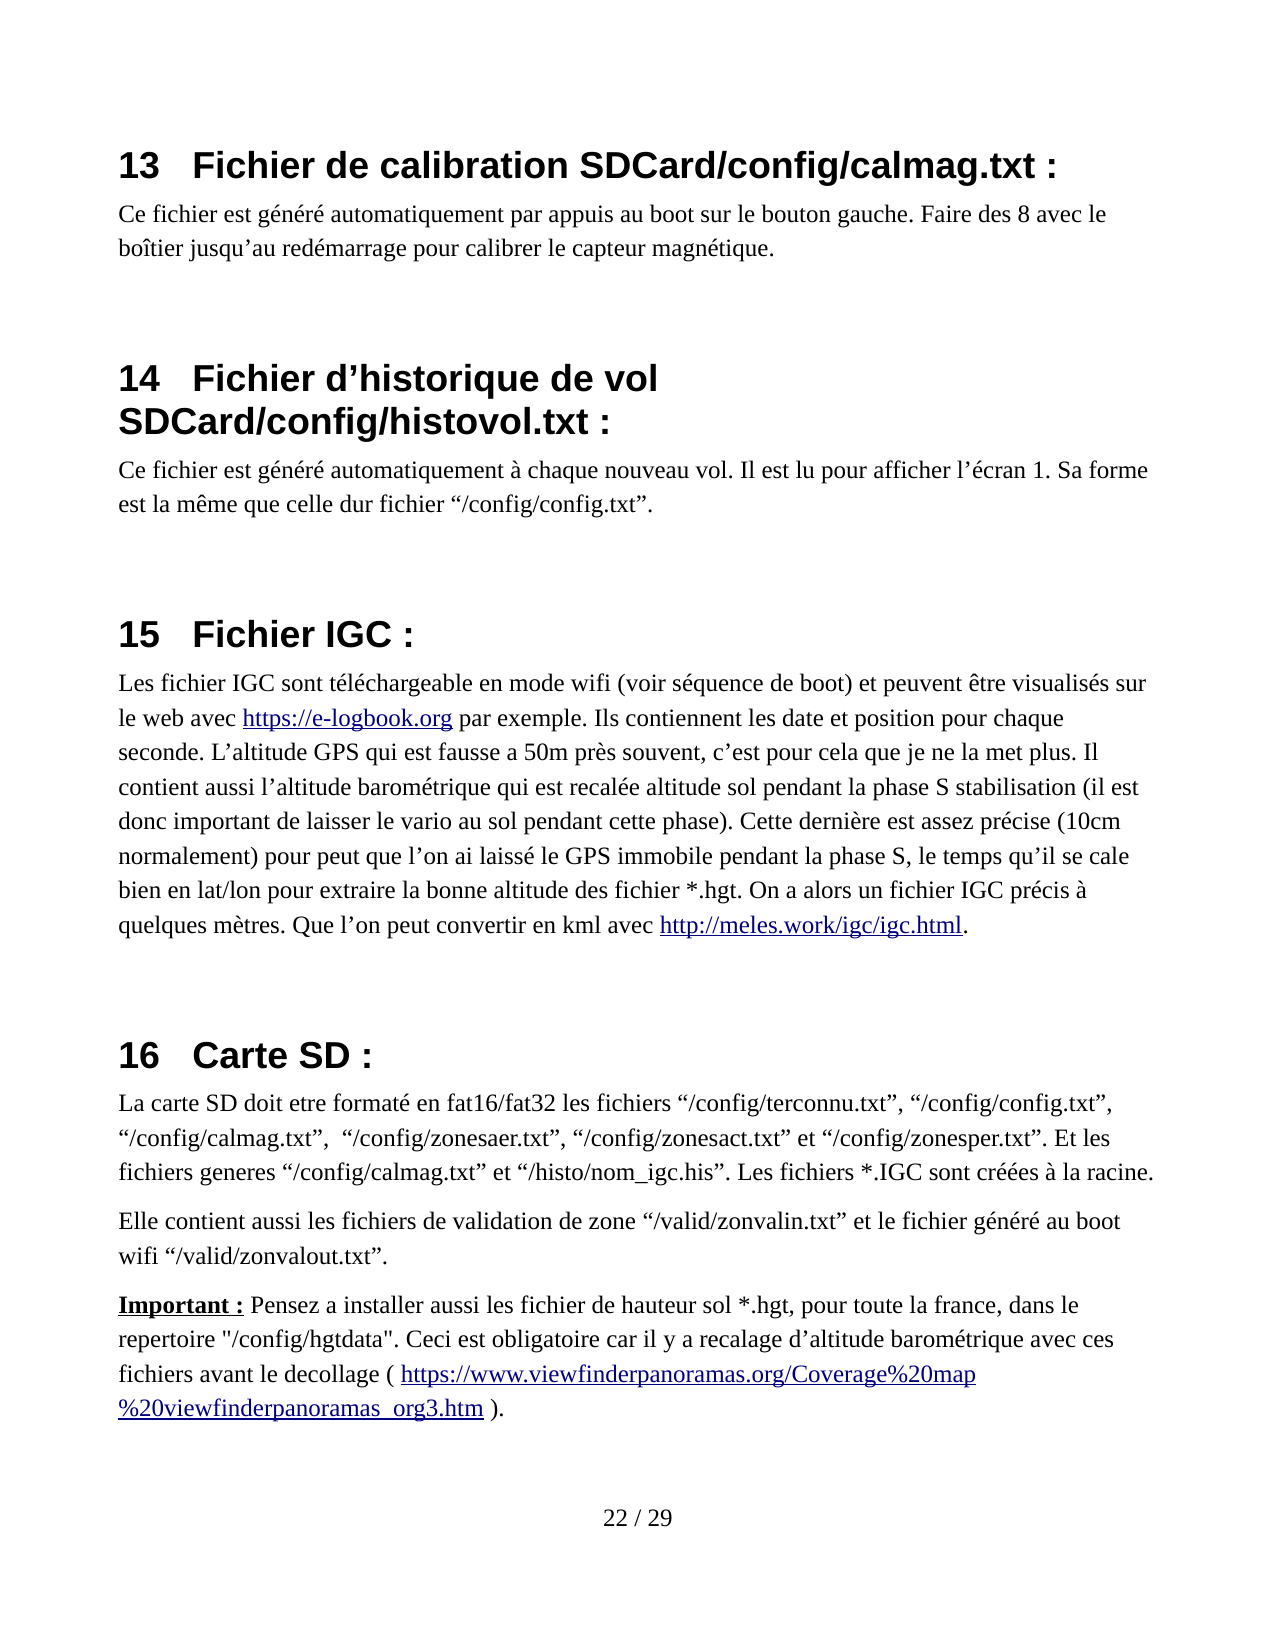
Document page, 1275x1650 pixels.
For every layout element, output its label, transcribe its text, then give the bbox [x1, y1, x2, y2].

subtitle Fichier d’historique de vol SDCard/config/histovol.txt : [118, 356, 1157, 443]
text Elle contient aussi les fichiers de validation de zone “/valid/zonvalin.txt” et le fichier généré au boot wifi “/valid/zonvalout.txt”. [118, 1206, 1157, 1270]
text La carte SD doit etre formaté en fat16/fat32 les fichiers “/config/terconnu.txt”, “/config/config.txt”, “/config/calmag.txt”, “/config/zonesaer.txt”, “/config/zonesact.txt” et “/config/zonesper.txt”. Et les fichiers generes “/config/calmag.txt” et “/histo/nom_igc.his”. Les fichiers *.IGC sont créées à la racine. [118, 1088, 1157, 1186]
text Ce fichier est généré automatiquement par appuis au boot sur le bouton gauche. Faire des 8 avec le boîtier jusqu’au redémarrage pour calibrer le capteur magnétique. [118, 199, 1157, 262]
text Les fichier IGC sont téléchargeable en mode wifi (voir séquence de boot) et peuvent être visualisés sur le web avec https://e-logbook.org par exemple. Ils contiennent les date et position pour chaque seconde. L’altitude GPS qui est fausse a 50m près souvent, c’est pour cela que je ne la met plus. Il contient aussi l’altitude barométrique qui est recalée altitude sol pendant la phase S stabilisation (il est donc important de laisser le vario au sol pendant cette phase). Cette dernière est assez précise (10cm normalement) pour peut que l’on ai laissé le GPS immobile pendant la phase S, le temps qu’il se cale bien en lat/lon pour extraire la bonne altitude des fichier *.hgt. On a alors un fichier IGC précis à quelques mètres. Que l’on peut convertir en kml avec http://meles.work/igc/igc.html. [118, 668, 1157, 938]
text Important : Pensez a installer aussi les fichier de hauteur sol *.hgt, pour toute la france, dans le repertoire "/config/hgtdata". Ceci est obligatoire car il y a recalage d’altitude barométrique avec ces fichiers avant le decollage ( https://www.viewfinderpanoramas.org/Coverage%20map%20viewfinderpanoramas_org3.htm ). [118, 1290, 1157, 1422]
text Ce fichier est généré automatiquement à chaque nouveau vol. Il est lu pour afficher l’écran 1. Sa forme est la même que celle dur fichier “/config/config.txt”. [118, 455, 1157, 518]
subtitle Carte SD : [118, 1033, 1157, 1076]
subtitle Fichier IGC : [118, 613, 1157, 656]
subtitle Fichier de calibration SDCard/config/calmag.txt : [118, 143, 1157, 186]
